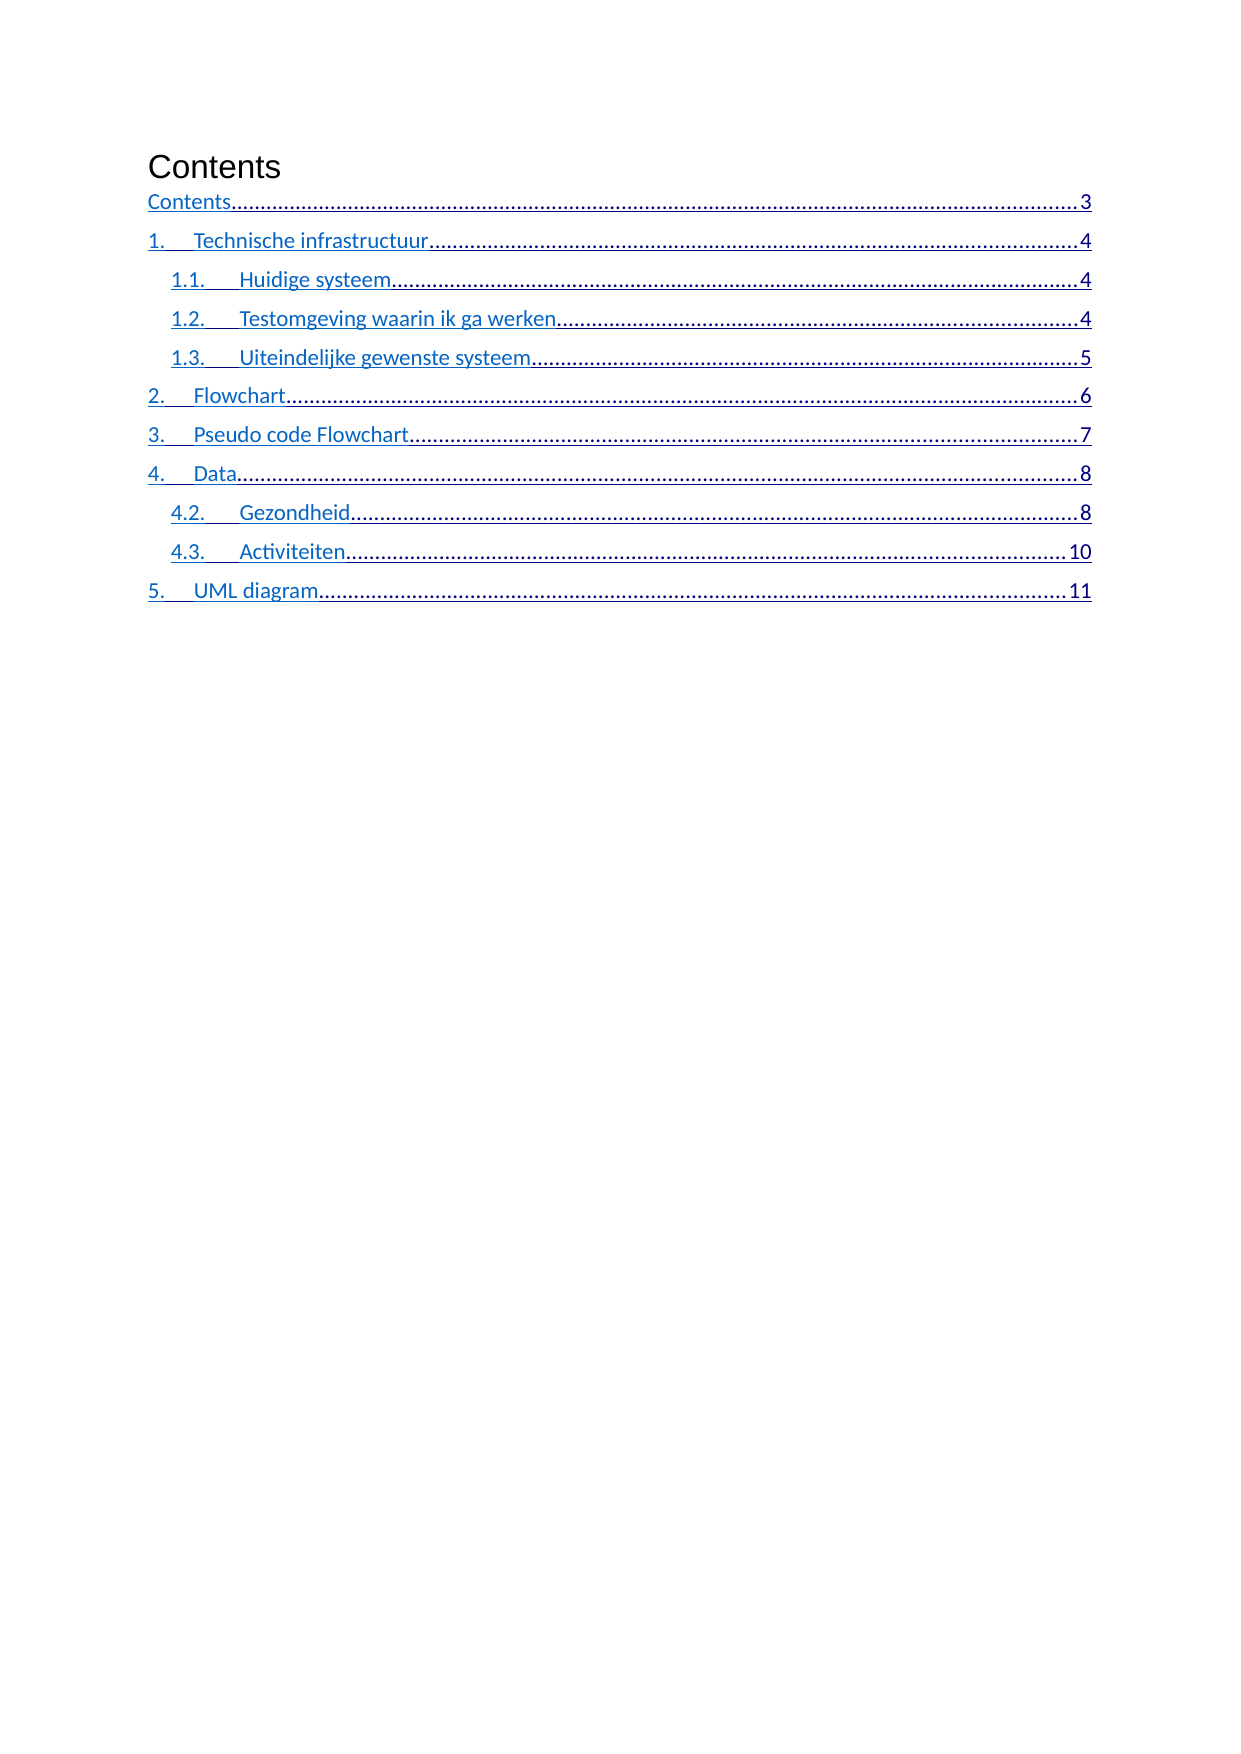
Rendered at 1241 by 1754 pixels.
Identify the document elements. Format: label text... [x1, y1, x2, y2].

text 2. Flowchart 6 [148, 382, 1093, 409]
text 4. Data 8 [148, 459, 1093, 487]
text 1.2. Testomgeving waarin ik ga werken 4 [171, 304, 1093, 332]
text 3. Pseudo code Flowchart 7 [148, 421, 1093, 448]
text 4.2. Gezondheid 8 [171, 498, 1093, 526]
text 1.3. Uiteindelijke gewenste systeem 5 [171, 343, 1093, 371]
text 4.3. Activiteiten 10 [171, 537, 1093, 565]
subtitle Contents [148, 148, 1093, 186]
text 5. UML diagram 11 [148, 576, 1093, 604]
text Contents 3 [148, 187, 1093, 215]
text 1.1. Huidige systeem 4 [171, 265, 1093, 293]
text 1. Technische infrastructuur 4 [148, 226, 1093, 254]
